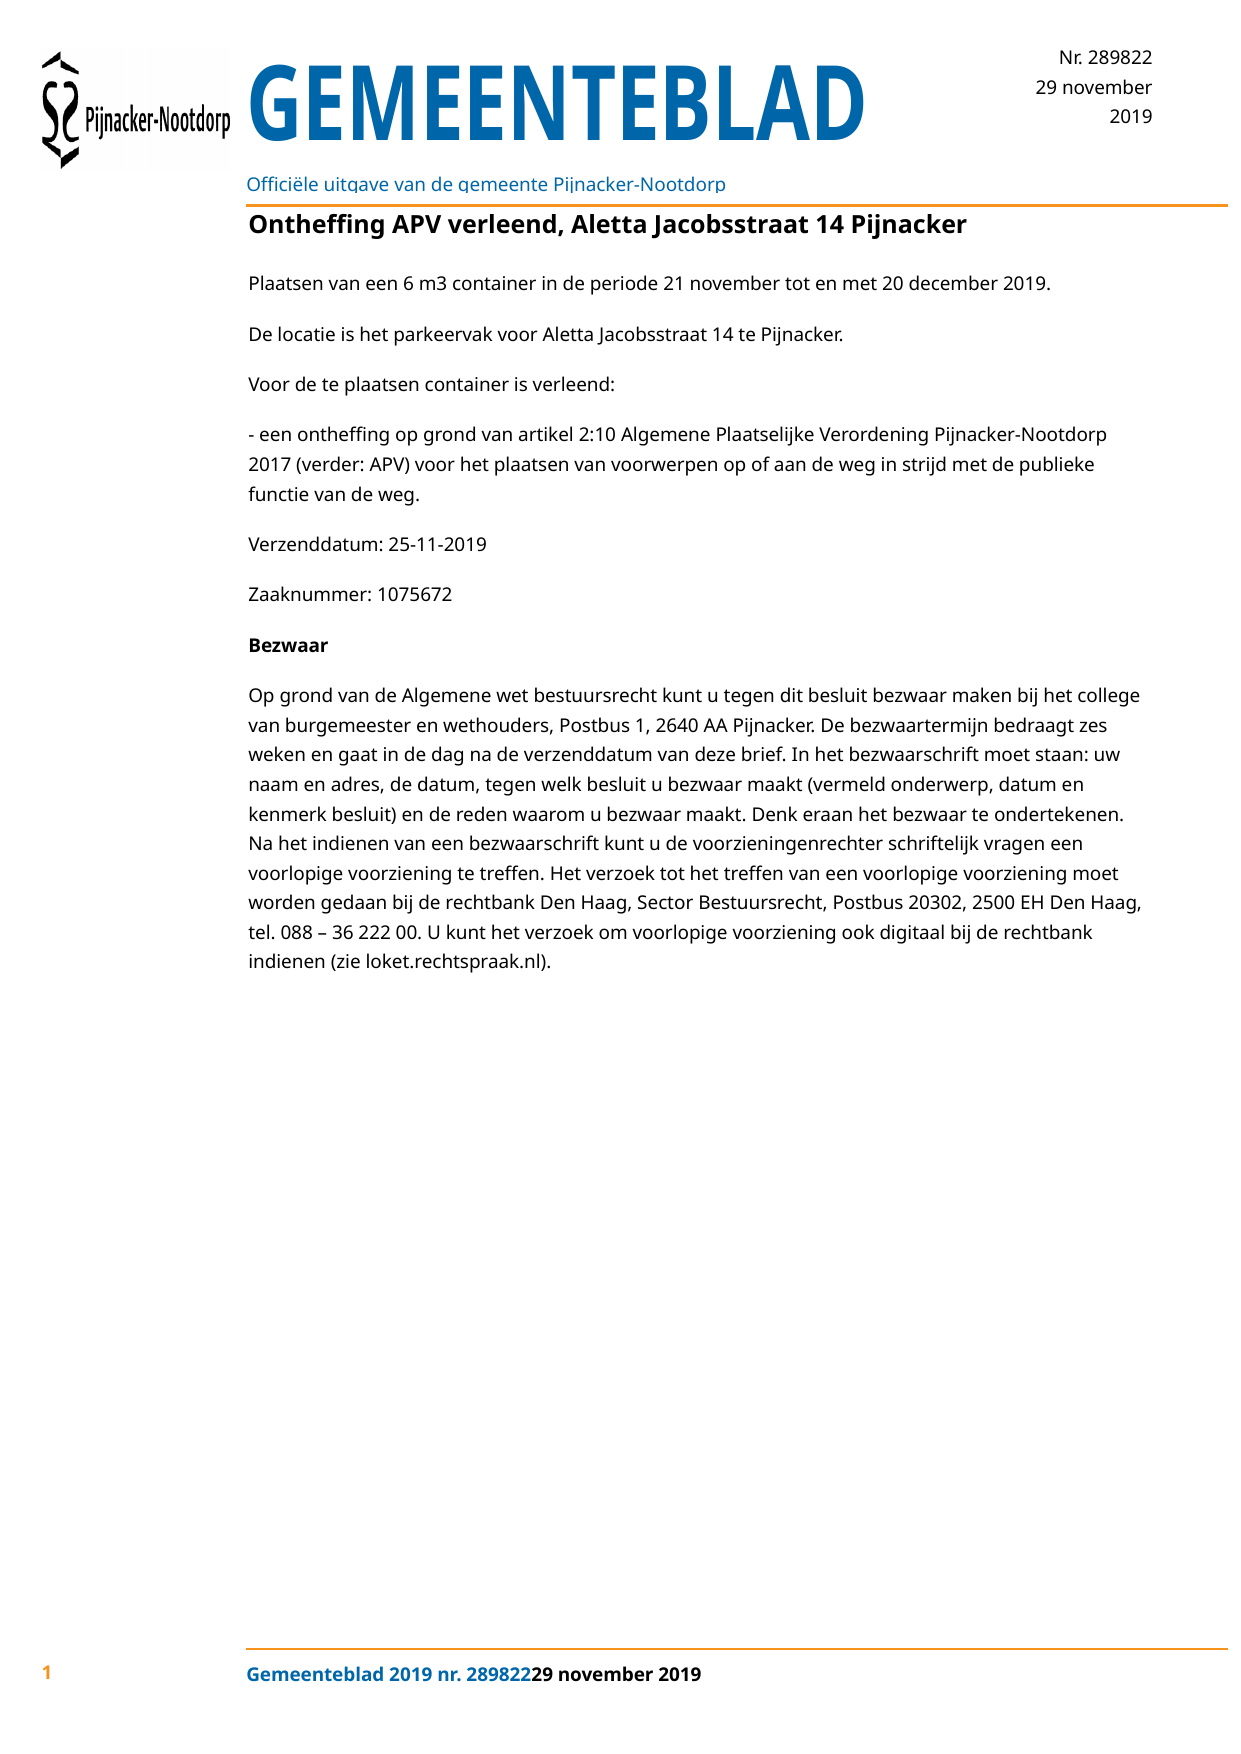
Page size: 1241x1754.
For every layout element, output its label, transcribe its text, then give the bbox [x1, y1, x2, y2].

text Ontheffing APV verleend, Aletta Jacobsstraat 14 Pijnacker [248, 207, 1152, 241]
text - een ontheffing op grond van artikel 2:10 Algemene Plaatselijke Verordening Pijnacker-Nootdorp 2017 (verder: APV) voor het plaatsen van voorwerpen op of aan de weg in strijd met de publieke functie van de weg. [248, 422, 1152, 506]
text De locatie is het parkeervak voor Aletta Jacobsstraat 14 te Pijnacker. [248, 321, 1152, 346]
text Bezwaar [248, 632, 1152, 658]
text Op grond van de Algemene wet bestuursrecht kunt u tegen dit besluit bezwaar maken bij het college van burgemeester en wethouders, Postbus 1, 2640 AA Pijnacker. De bezwaartermijn bedraagt zes weken en gaat in de dag na de verzenddatum van deze brief. In het bezwaarschrift moet staan: uw naam en adres, de datum, tegen welk besluit u bezwaar maakt (vermeld onderwerp, datum en kenmerk besluit) en de reden waarom u bezwaar maakt. Denk eraan het bezwaar te ondertekenen. Na het indienen van een bezwaarschrift kunt u de voorzieningenrechter schriftelijk vragen een voorlopige voorziening te treffen. Het verzoek tot het treffen van een voorlopige voorziening moet worden gedaan bij de rechtbank Den Haag, Sector Bestuursrecht, Postbus 20302, 2500 EH Den Haag, tel. 088 – 36 222 00. U kunt het verzoek om voorlopige voorziening ook digitaal bij de rechtbank indienen (zie loket.rechtspraak.nl). [248, 682, 1152, 974]
picture [41, 47, 231, 172]
text Voor de te plaatsen container is verleend: [248, 371, 1152, 397]
text Verzenddatum: 25-11-2019 [248, 531, 1152, 557]
text Zaaknummer: 1075672 [248, 582, 1152, 607]
text Plaatsen van een 6 m3 container in de periode 21 november tot en met 20 december 2019. [248, 270, 1152, 296]
